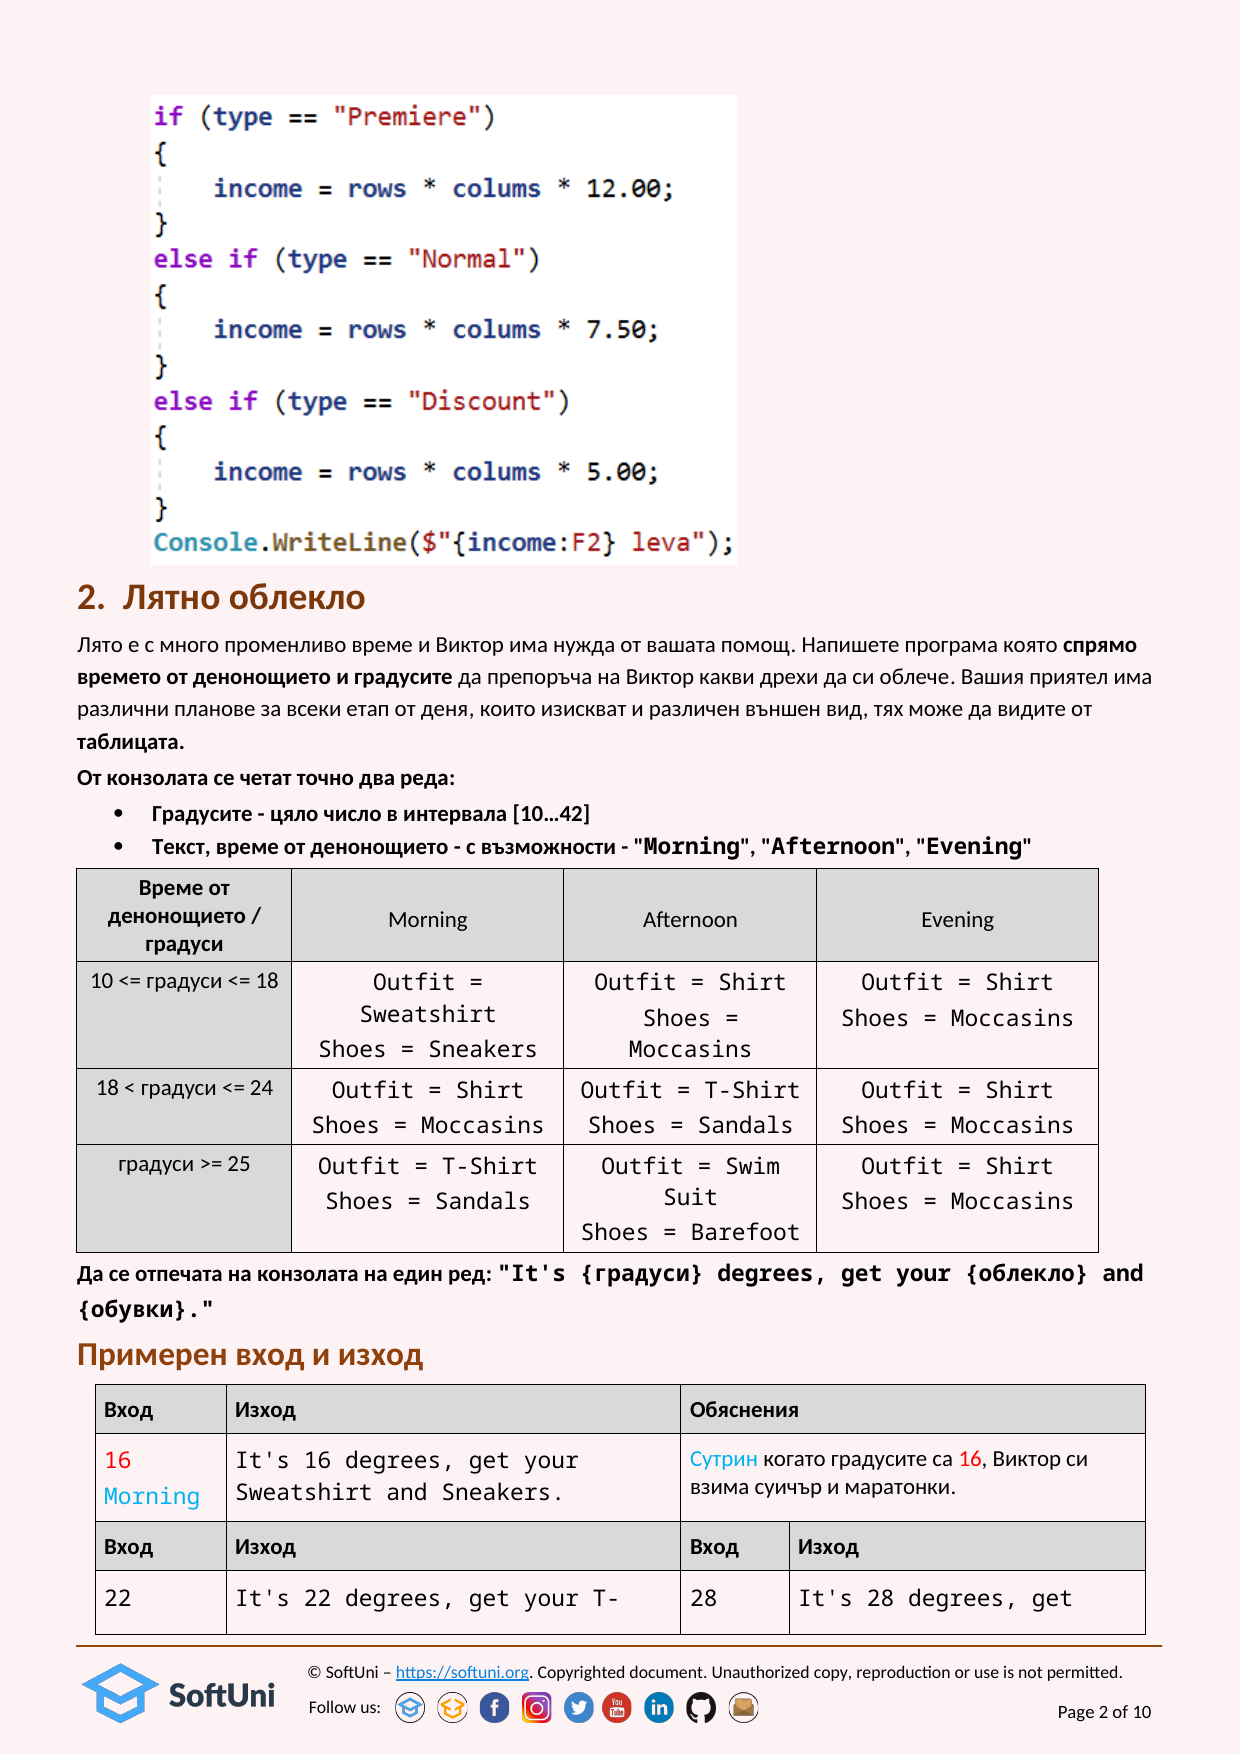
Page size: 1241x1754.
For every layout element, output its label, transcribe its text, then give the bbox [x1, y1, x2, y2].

table_cell Outfit = T-Shirt Shoes = Sandals [292, 1145, 563, 1252]
subtitle Лятно облекло [77, 573, 1163, 619]
subtitle Примерен вход и изход [77, 1333, 1163, 1374]
picture [395, 1692, 425, 1723]
picture [564, 1692, 594, 1723]
picture [665, 1692, 674, 1701]
picture [665, 1714, 674, 1723]
table_cell It's 28 degrees, get [790, 1571, 1145, 1634]
table_header Вход [96, 1385, 226, 1433]
table_cell Outfit = Shirt Shoes = Moccasins [564, 962, 816, 1068]
table_cell Вход [681, 1522, 789, 1570]
text Да се отпечата на конзолата на един ред: "It's {градуси} degrees, get your {облекло} and {обувки}." [77, 1257, 1163, 1324]
picture [150, 95, 738, 565]
text От конзолата се четат точно два реда: [77, 763, 1163, 791]
text Лято е с много променливо време и Виктор има нужда от вашата помощ. Напишете програма която спрямо времето от денонощието и градусите да препоръча на Виктор какви дрехи да си облече. Вашия приятел има различни планове за всеки етап от деня, които изискват и различен външен вид, тях може да видите от таблицата. [77, 630, 1163, 755]
table_cell Outfit = Swim Suit Shoes = Barefoot [564, 1145, 816, 1252]
table_cell Изход [227, 1522, 680, 1570]
list Текст, време от денонощието - с възможности - "Morning", "Afternoon", "Evening" [114, 830, 1163, 861]
table_header Обяснения [681, 1385, 1145, 1433]
table_cell градуси >= 25 [77, 1145, 291, 1252]
table_cell Outfit = Shirt Shoes = Moccasins [817, 1069, 1098, 1144]
table_cell Outfit = T-Shirt Shoes = Sandals [564, 1069, 816, 1144]
table_header Изход [227, 1385, 680, 1433]
picture [644, 1714, 653, 1723]
picture [658, 1705, 667, 1714]
table_cell Outfit = Shirt Shoes = Moccasins [292, 1069, 563, 1144]
table_cell 18 < градуси <= 24 [77, 1069, 291, 1144]
picture [644, 1692, 653, 1701]
table_cell 22 [96, 1571, 226, 1634]
picture [686, 1692, 716, 1723]
table_cell 28 [681, 1571, 789, 1634]
picture [728, 1692, 759, 1723]
list Градусите - цяло число в интервала [10…42] [114, 799, 1163, 827]
table_cell It's 16 degrees, get your Sweatshirt and Sneakers. [227, 1434, 680, 1521]
table_cell Outfit = Shirt Shoes = Moccasins [817, 962, 1098, 1068]
table_cell Outfit = Shirt Shoes = Moccasins [817, 1145, 1098, 1252]
table_cell Сутрин когато градусите са 16, Виктор си взима суичър и маратонки. [681, 1434, 1145, 1521]
table_cell Outfit = Sweatshirt Shoes = Sneakers [292, 962, 563, 1068]
table_header Мorning [292, 869, 563, 961]
table_cell It's 22 degrees, get your T- [227, 1571, 680, 1634]
picture [437, 1692, 468, 1723]
table_cell Изход [790, 1522, 1145, 1570]
table_cell 16 Morning [96, 1434, 226, 1521]
picture [479, 1692, 510, 1723]
picture [602, 1692, 632, 1723]
table_cell 10 <= градуси <= 18 [77, 962, 291, 1068]
table_header Evening [817, 869, 1098, 961]
table_cell Вход [96, 1522, 226, 1570]
table_header Afternoon [564, 869, 816, 961]
table_header Време от денонощието / градуси [77, 869, 291, 961]
picture [522, 1692, 552, 1723]
picture [75, 1658, 281, 1729]
